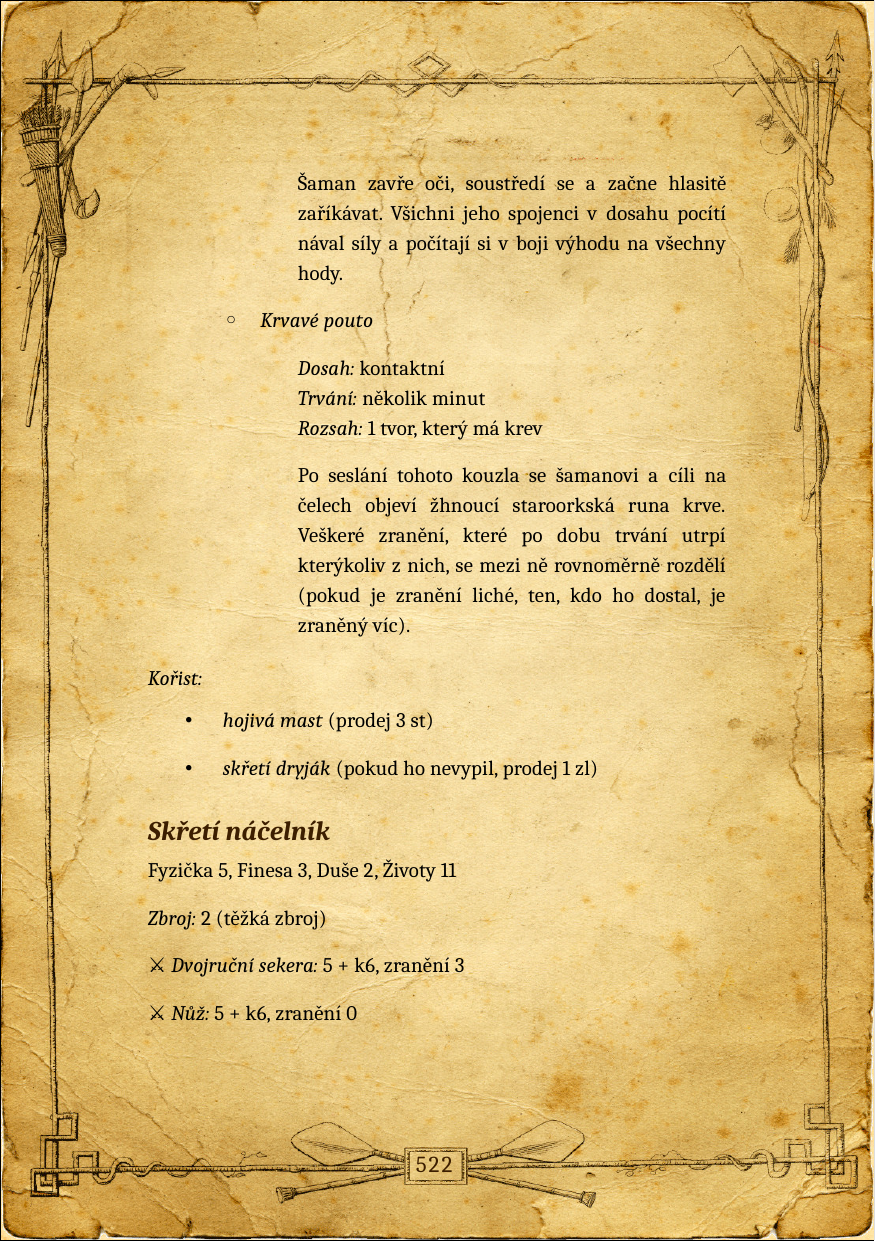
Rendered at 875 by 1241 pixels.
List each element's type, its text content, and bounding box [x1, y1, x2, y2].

list Krvavé pouto [223, 309, 726, 333]
picture [1, 1, 874, 1240]
text Fyzička 5, Finesa 3, Duše 2, Životy 11 [148, 859, 726, 883]
list Šaman zavře oči, soustředí se a⁠ začne hlasitě zaříkávat. Všichni jeho spojenci v⁠ dosahu pocítí nával síly a⁠ počítají si v⁠ boji výhodu na všechny hody. [260, 172, 726, 285]
text ⚔ Dvojruční sekera: 5 + k6, zranění 3 [148, 954, 726, 978]
text ⚔ Nůž: 5 + k6, zranění 0 [148, 1001, 726, 1025]
list skřetí dryják (pokud ho nevypil, prodej 1 zl) [185, 756, 726, 780]
text Zbroj: 2 (těžká zbroj) [148, 906, 726, 930]
text Kořist: [148, 667, 726, 691]
list Po seslání tohoto kouzla se šamanovi a⁠ cíli na čelech objeví žhnoucí staroorkská runa krve. Veškeré zranění, které po dobu trvání utrpí kterýkoliv z⁠ nich, se mezi ně rovnoměrně rozdělí (pokud je zranění liché, ten, kdo ho dostal, je zraněný víc). [260, 464, 726, 637]
list hojivá mast (prodej 3 st) [185, 709, 726, 733]
list Dosah: kontaktní Trvání: několik minut Rozsah: 1 tvor, který má krev [260, 357, 726, 440]
subtitle Skřetí náčelník [148, 816, 726, 847]
